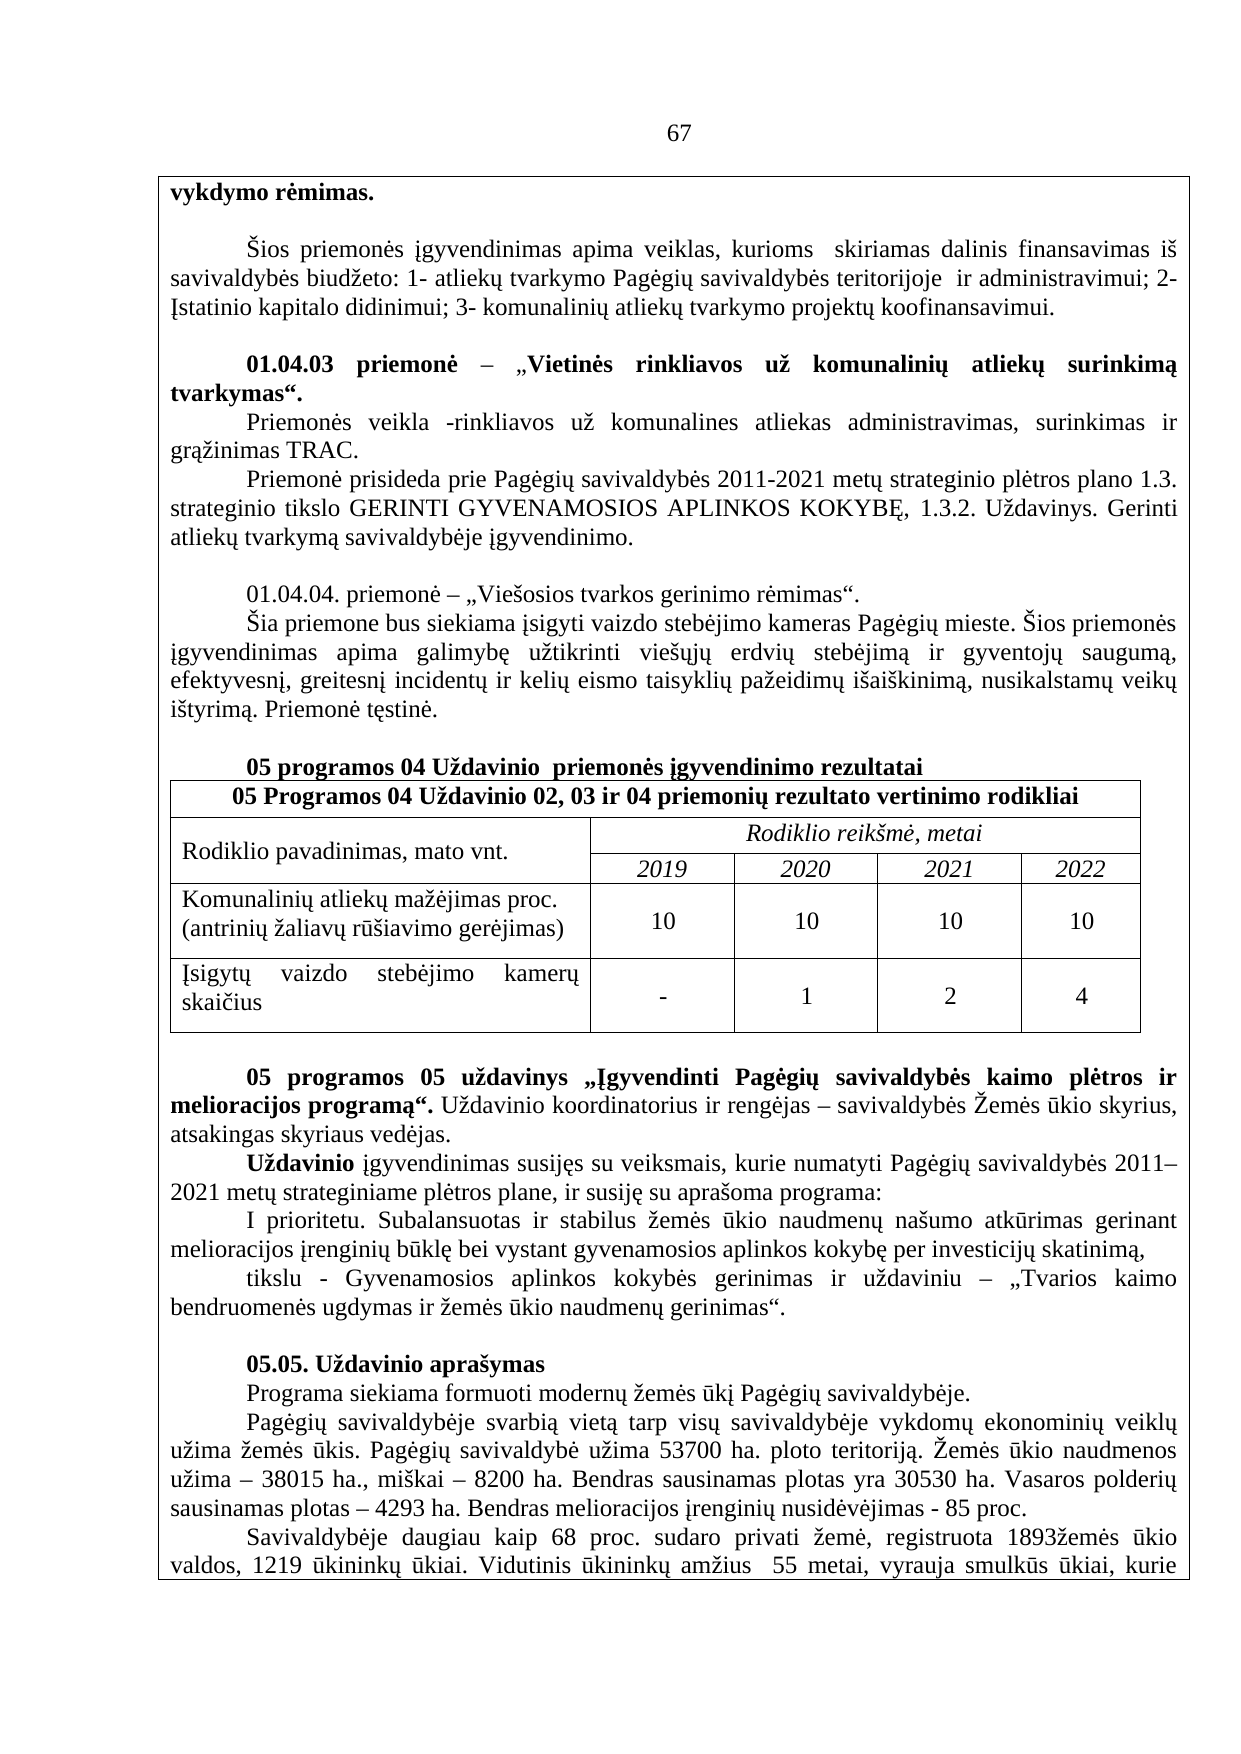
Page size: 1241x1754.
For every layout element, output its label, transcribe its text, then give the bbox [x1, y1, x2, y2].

table_cell Rodiklio pavadinimas, mato vnt. [171, 818, 590, 883]
table_cell 2019 [591, 854, 734, 883]
table_cell 10 [878, 884, 1021, 957]
table_header 05 Programos 04 Uždavinio 02, 03 ir 04 priemonių rezultato vertinimo rodikliai [171, 781, 1140, 817]
table_cell [1195, 176, 1199, 1579]
table_cell 10 [1022, 884, 1140, 957]
table_cell 2021 [878, 854, 1021, 883]
table_cell Komunalinių atliekų mažėjimas proc. (antrinių žaliavų rūšiavimo gerėjimas) [171, 884, 590, 957]
table_cell 2020 [735, 854, 877, 883]
table_cell Rodiklio reikšmė, metai [591, 818, 1140, 853]
table_cell - [591, 959, 734, 1032]
table_cell [1190, 176, 1194, 1579]
table_cell 2022 [1022, 854, 1140, 883]
table_cell vykdymo rėmimas. Šios priemonės įgyvendinimas apima veiklas, kurioms skiriamas dalinis finansavimas iš savivaldybės biudžeto: 1- atliekų tvarkymo Pagėgių savivaldybės teritorijoje ir administravimui; 2- Įstatinio kapitalo didinimui; 3- komunalinių atliekų tvarkymo projektų koofinansavimui. 01.04.03 priemonė – „Vietinės rinkliavos už komunalinių atliekų surinkimą tvarkymas“. Priemonės veikla -rinkliavos už komunalines atliekas administravimas, surinkimas ir grąžinimas TRAC. Priemonė prisideda prie Pagėgių savivaldybės 2011-2021 metų strateginio plėtros plano 1.3. strateginio tikslo GERINTI GYVENAMOSIOS APLINKOS KOKYBĘ, 1.3.2. Uždavinys. Gerinti atliekų tvarkymą savivaldybėje įgyvendinimo. 01.04.04. priemonė – „Viešosios tvarkos gerinimo rėmimas“. Šia priemone bus siekiama įsigyti vaizdo stebėjimo kameras Pagėgių mieste. Šios priemonės įgyvendinimas apima galimybę užtikrinti viešųjų erdvių stebėjimą ir gyventojų saugumą, efektyvesnį, greitesnį incidentų ir kelių eismo taisyklių pažeidimų išaiškinimą, nusikalstamų veikų ištyrimą. Priemonė tęstinė. 05 programos 04 Uždavinio priemonės įgyvendinimo rezultatai 05 programos 05 uždavinys „Įgyvendinti Pagėgių savivaldybės kaimo plėtros ir melioracijos programą“. Uždavinio koordinatorius ir rengėjas – savivaldybės Žemės ūkio skyrius, atsakingas skyriaus vedėjas. Uždavinio įgyvendinimas susijęs su veiksmais, kurie numatyti Pagėgių savivaldybės 2011–2021 metų strateginiame plėtros plane, ir susiję su aprašoma programa: I prioritetu. Subalansuotas ir stabilus žemės ūkio naudmenų našumo atkūrimas gerinant melioracijos įrenginių būklę bei vystant gyvenamosios aplinkos kokybę per investicijų skatinimą, tikslu - Gyvenamosios aplinkos kokybės gerinimas ir uždaviniu – „Tvarios kaimo bendruomenės ugdymas ir žemės ūkio naudmenų gerinimas“. 05.05. Uždavinio aprašymas Programa siekiama formuoti modernų žemės ūkį Pagėgių savivaldybėje. Pagėgių savivaldybėje svarbią vietą tarp visų savivaldybėje vykdomų ekonominių veiklų užima žemės ūkis. Pagėgių savivaldybė užima 53700 ha. ploto teritoriją. Žemės ūkio naudmenos užima – 38015 ha., miškai – 8200 ha. Bendras sausinamas plotas yra 30530 ha. Vasaros polderių sausinamas plotas – 4293 ha. Bendras melioracijos įrenginių nusidėvėjimas - 85 proc. Savivaldybėje daugiau kaip 68 proc. sudaro privati žemė, registruota 1893žemės ūkio valdos, 1219 ūkininkų ūkiai. Vidutinis ūkininkų amžius 55 metai, vyrauja smulkūs ūkiai, kurie [159, 177, 1189, 1579]
table_cell 1 [735, 959, 877, 1032]
table_cell 10 [735, 884, 877, 957]
table_cell 4 [1022, 959, 1140, 1032]
table_cell 10 [591, 884, 734, 957]
table_cell Įsigytų vaizdo stebėjimo kamerų skaičius [171, 959, 590, 1032]
table_cell 2 [878, 959, 1021, 1032]
